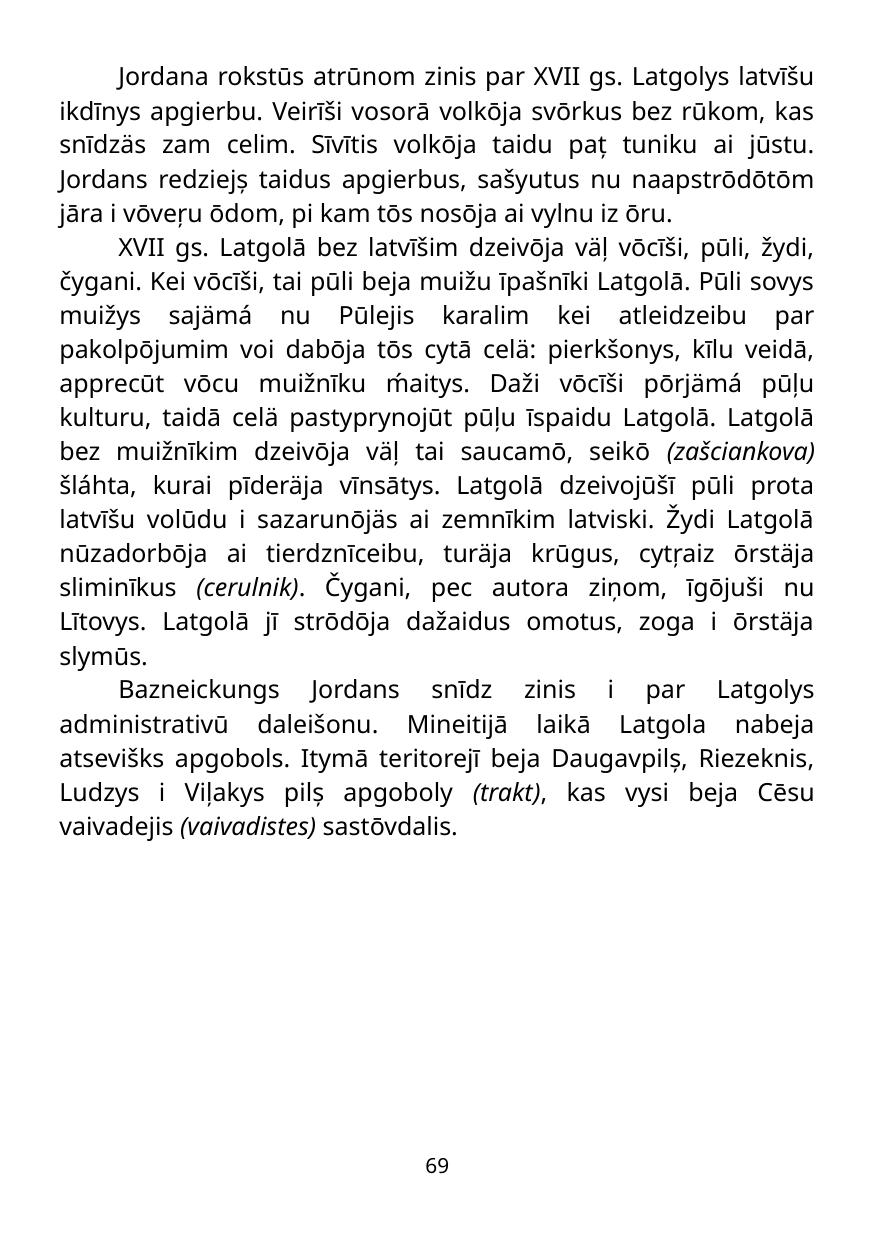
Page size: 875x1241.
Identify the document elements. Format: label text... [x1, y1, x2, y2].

text XVII gs. Latgolā bez latvīšim dzeivōja väļ vōcīši, pūli, žydi, čygani. Kei vōcīši, tai pūli beja muižu īpašnīki Latgolā. Pūli sovys muižys sajämá nu Pūlejis karalim kei atleidzeibu par pakolpōjumim voi dabōja tōs cytā celä: pierkšonys, kīlu veidā, apprecūt vōcu muižnīku ḿaitys. Daži vōcīši pōrjämá pūļu kulturu, taidā celä pastyprynojūt pūļu īspaidu Latgolā. Latgolā bez muižnīkim dzeivōja väļ tai saucamō, seikō (zašciankova) šláhta, kurai pīderäja vīnsātys. Latgolā dzeivojūšī pūli prota latvīšu volūdu i sazarunōjäs ai zemnīkim latviski. Žydi Latgolā nūzadorbōja ai tierdznīceibu, turäja krūgus, cytŗaiz ōrstäja sliminīkus (cerulnik). Čygani, pec autora ziņom, īgōjuši nu Lītovys. Latgolā jī strōdōja dažaidus omotus, zoga i ōrstäja slymūs. [59, 229, 815, 672]
text Bazneickungs Jordans snīdz zinis i par Latgolys administrativū daleišonu. Mineitijā laikā Latgola nabeja atsevišks apgobols. Itymā teritorejī beja Daugavpilș, Riezeknis, Ludzys i Viļakys pilș apgoboly (trakt), kas vysi beja Cēsu vaivadejis (vaivadistes) sastōvdalis. [59, 672, 815, 842]
text Jordana rokstūs atrūnom zinis par XVII gs. Latgolys latvīšu ikdīnys apgierbu. Veirīši vosorā volkōja svōrkus bez rūkom, kas snīdzäs zam celim. Sīvītis volkōja taidu paț tuniku ai jūstu. Jordans redziejș taidus apgierbus, sašyutus nu naapstrōdōtōm jāra i vōveŗu ōdom, pi kam tōs nosōja ai vylnu iz ōru. [59, 59, 815, 229]
